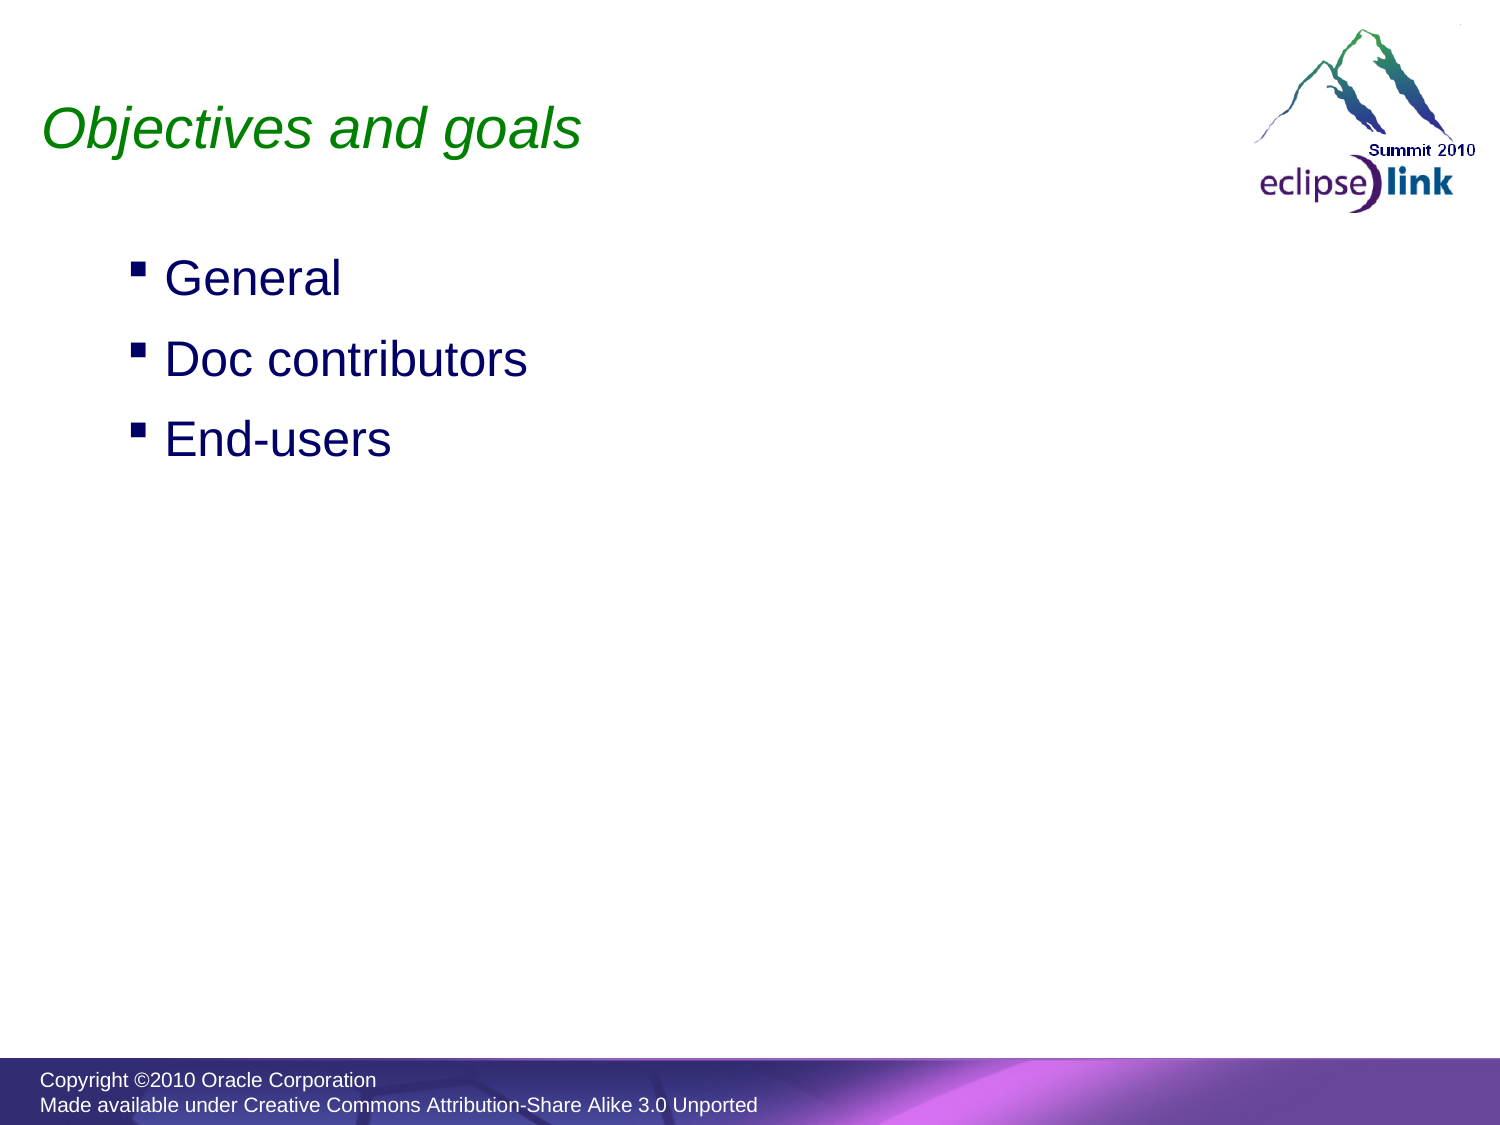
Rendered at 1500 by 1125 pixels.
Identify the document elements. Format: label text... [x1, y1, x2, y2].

title Objectives and goals [26, 90, 1223, 173]
picture [0, 1058, 1500, 1125]
picture [1250, 24, 1478, 215]
list General Doc contributors End-users [112, 237, 1388, 1021]
